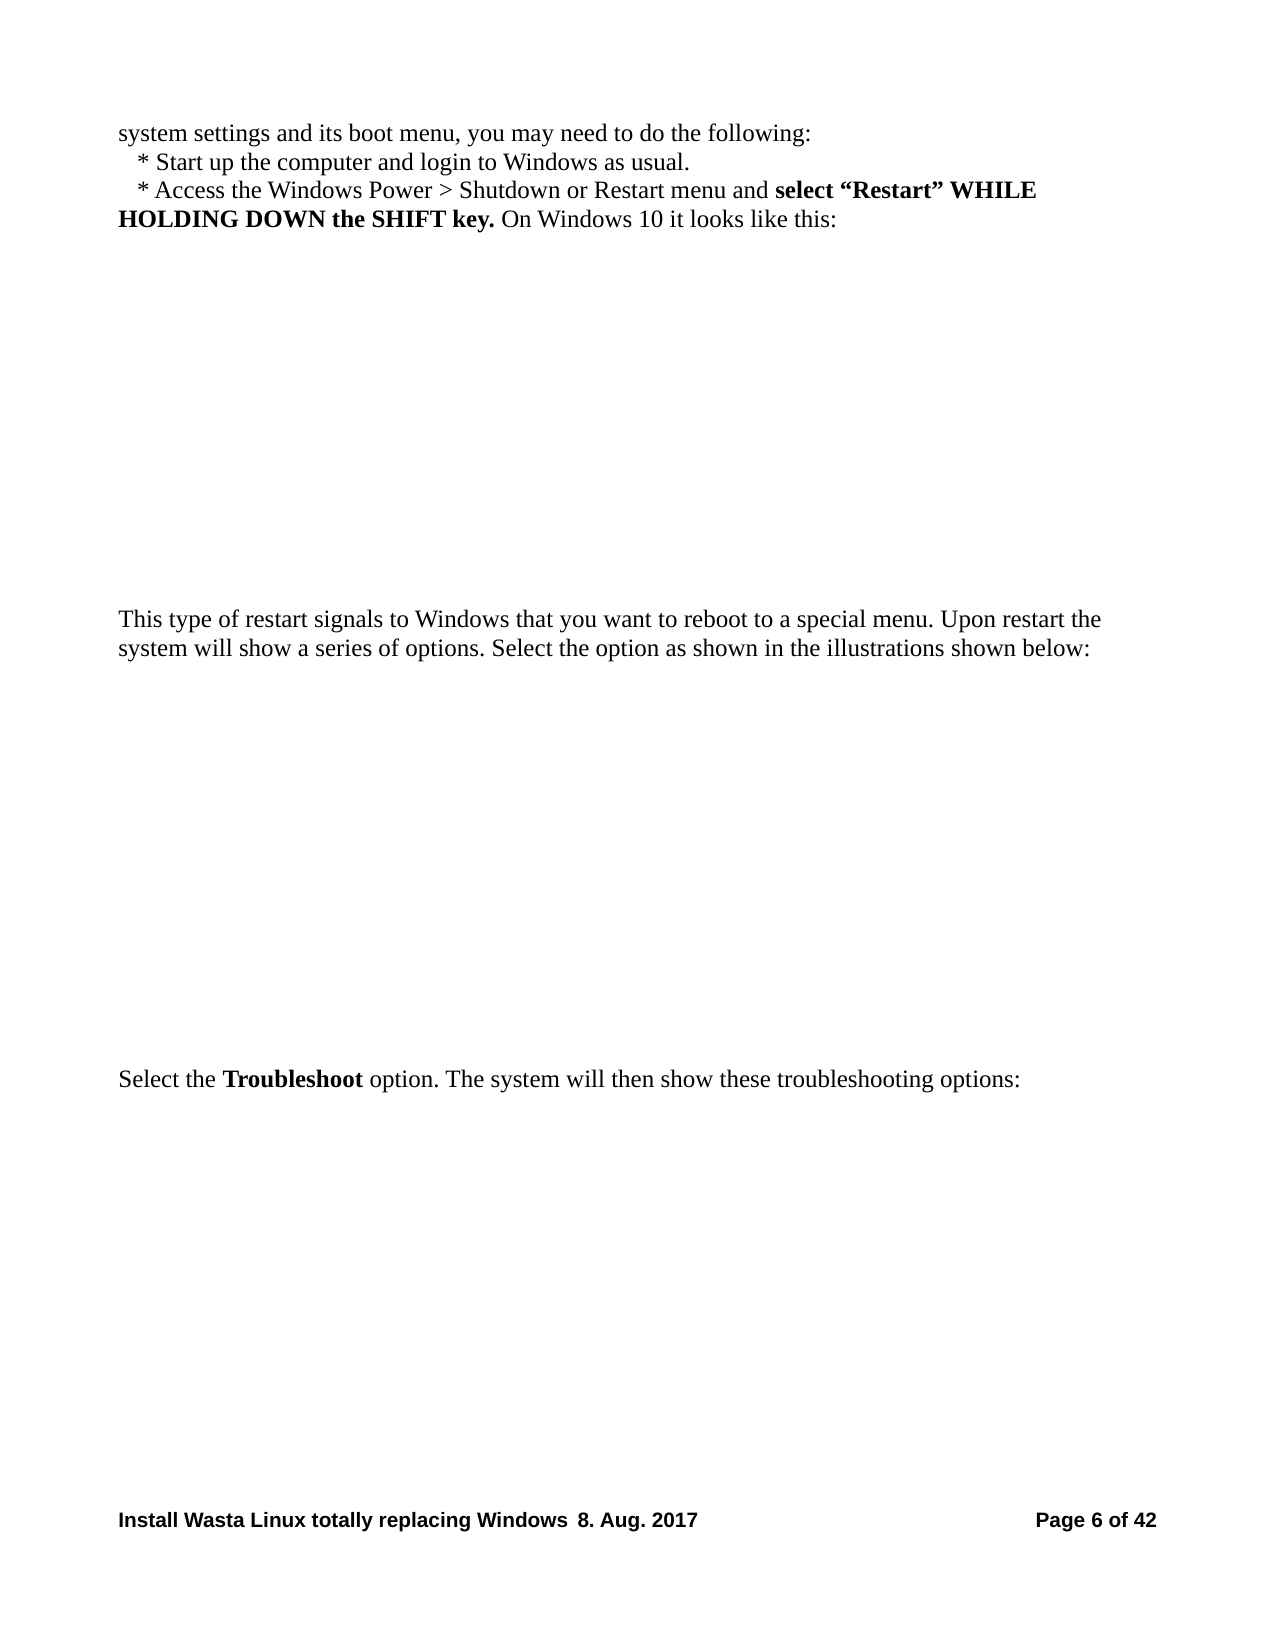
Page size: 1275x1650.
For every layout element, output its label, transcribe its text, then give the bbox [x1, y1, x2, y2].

text This type of restart signals to Windows that you want to reboot to a special menu. Upon restart the system will show a series of options. Select the option as shown in the illustrations shown below: [118, 604, 1157, 662]
text Select the Troubleshoot option. The system will then show these troubleshooting options: [118, 1064, 1157, 1093]
text system settings and its boot menu, you may need to do the following: [118, 118, 1157, 147]
text * Access the Windows Power > Shutdown or Restart menu and select “Restart” WHILE HOLDING DOWN the SHIFT key. On Windows 10 it looks like this: [118, 176, 1157, 233]
text * Start up the computer and login to Windows as usual. [118, 147, 1157, 176]
